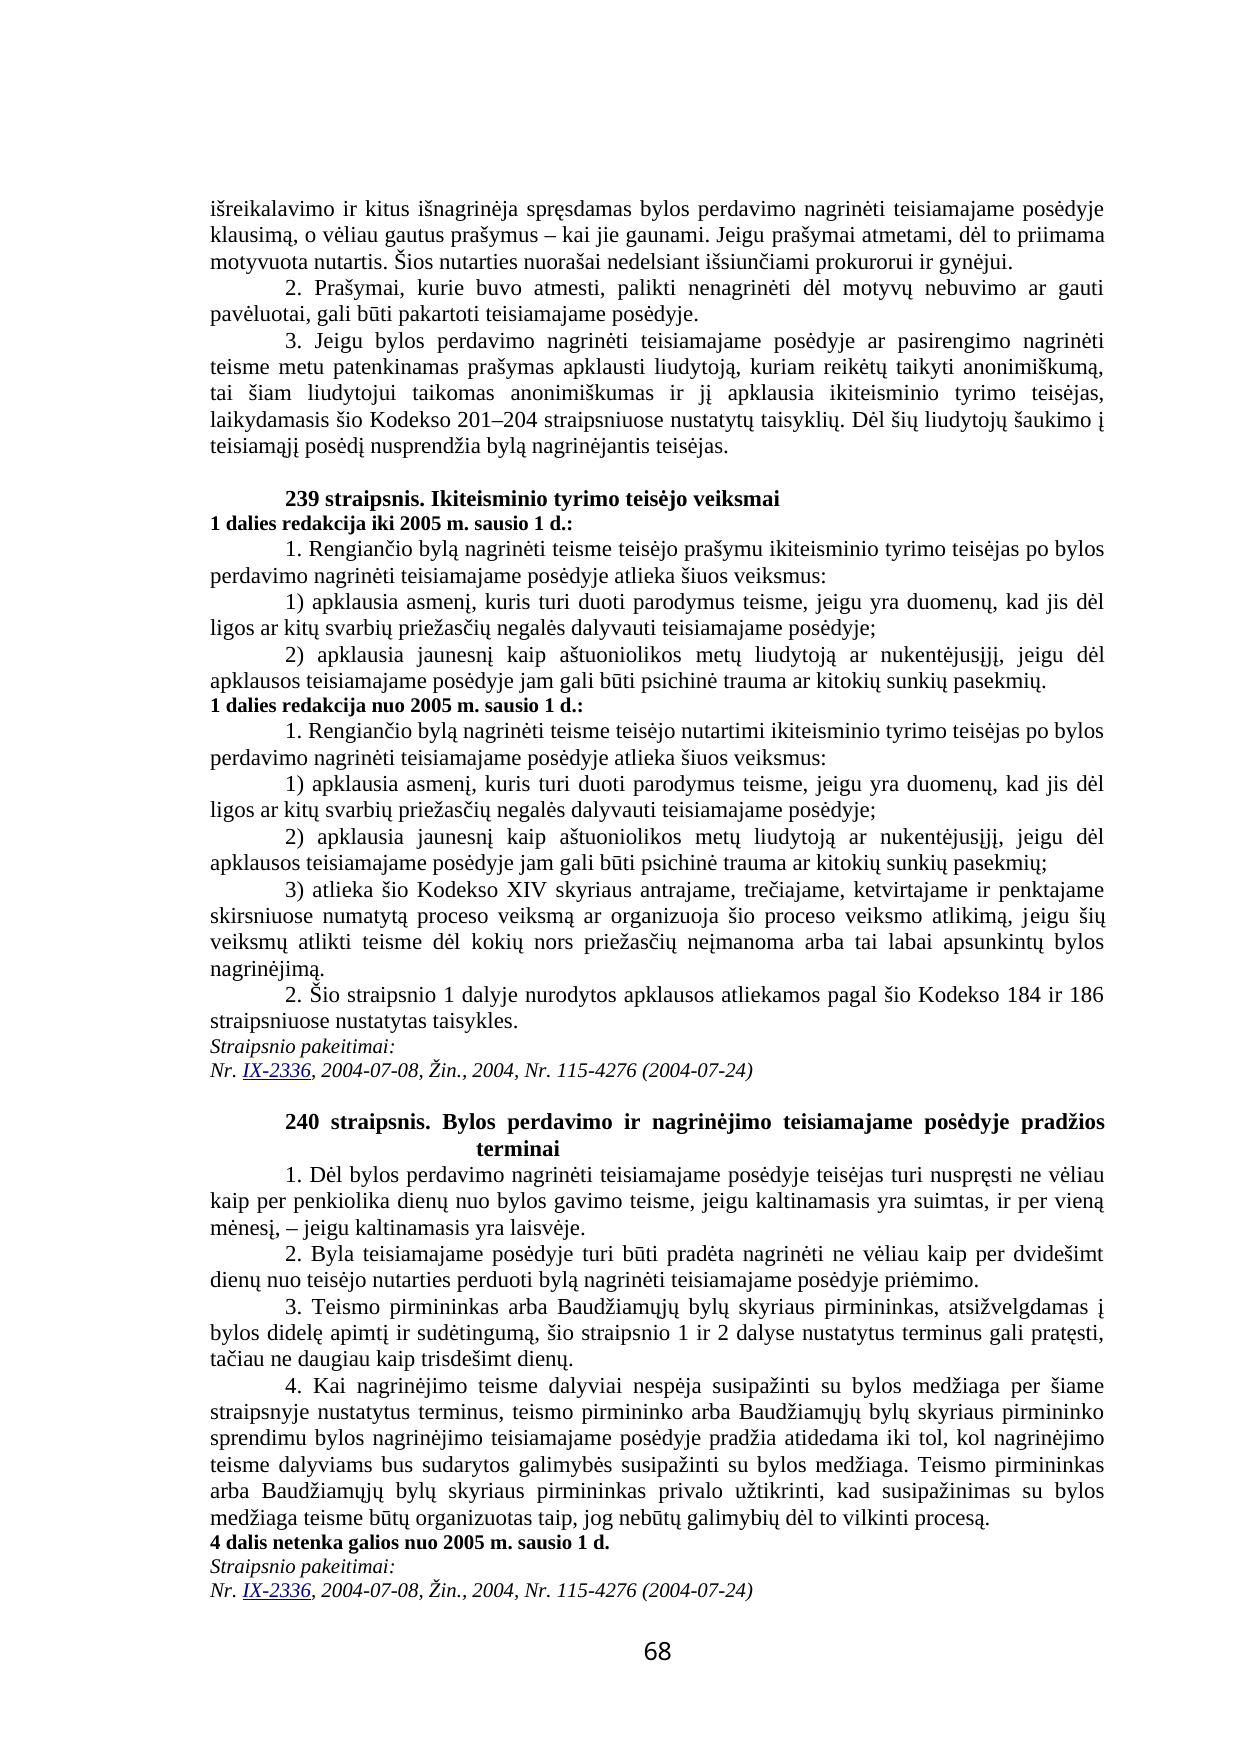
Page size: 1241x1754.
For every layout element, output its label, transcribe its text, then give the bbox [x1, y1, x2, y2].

text išreikalavimo ir kitus išnagrinėja spręsdamas bylos perdavimo nagrinėti teisiamajame posėdyje klausimą, o vėliau gautus prašymus – kai jie gaunami. Jeigu prašymai atmetami, dėl to priimama motyvuota nutartis. Šios nutarties nuorašai nedelsiant išsiunčiami prokurorui ir gynėjui. [210, 195, 1106, 274]
text Straipsnio pakeitimai: [210, 1034, 1106, 1058]
text 2) apklausia jaunesnį kaip aštuoniolikos metų liudytoją ar nukentėjusįjį, jeigu dėl apklausos teisiamajame posėdyje jam gali būti psichinė trauma ar kitokių sunkių pasekmių. [210, 641, 1106, 693]
text 3. Jeigu bylos perdavimo nagrinėti teisiamajame posėdyje ar pasirengimo nagrinėti teisme metu patenkinamas prašymas apklausti liudytoją, kuriam reikėtų taikyti anonimiškumą, tai šiam liudytojui taikomas anonimiškumas ir jį apklausia ikiteisminio tyrimo teisėjas, laikydamasis šio Kodekso 201–204 straipsniuose nustatytų taisyklių. Dėl šių liudytojų šaukimo į teisiamąjį posėdį nusprendžia bylą nagrinėjantis teisėjas. [210, 327, 1106, 458]
text 2. Byla teisiamajame posėdyje turi būti pradėta nagrinėti ne vėliau kaip per dvidešimt dienų nuo teisėjo nutarties perduoti bylą nagrinėti teisiamajame posėdyje priėmimo. [210, 1240, 1106, 1293]
text 4. Kai nagrinėjimo teisme dalyviai nespėja susipažinti su bylos medžiaga per šiame straipsnyje nustatytus terminus, teismo pirmininko arba Baudžiamųjų bylų skyriaus pirmininko sprendimu bylos nagrinėjimo teisiamajame posėdyje pradžia atidedama iki tol, kol nagrinėjimo teisme dalyviams bus sudarytos galimybės susipažinti su bylos medžiaga. Teismo pirmininkas arba Baudžiamųjų bylų skyriaus pirmininkas privalo užtikrinti, kad susipažinimas su bylos medžiaga teisme būtų organizuotas taip, jog nebūtų galimybių dėl to vilkinti procesą. [210, 1372, 1106, 1530]
text 1) apklausia asmenį, kuris turi duoti parodymus teisme, jeigu yra duomenų, kad jis dėl ligos ar kitų svarbių priežasčių negalės dalyvauti teisiamajame posėdyje; [210, 770, 1106, 823]
text 1. Rengiančio bylą nagrinėti teisme teisėjo nutartimi ikiteisminio tyrimo teisėjas po bylos perdavimo nagrinėti teisiamajame posėdyje atlieka šiuos veiksmus: [210, 717, 1106, 770]
text 2. Šio straipsnio 1 dalyje nurodytos apklausos atliekamos pagal šio Kodekso 184 ir 186 straipsniuose nustatytas taisykles. [210, 981, 1106, 1034]
text 2) apklausia jaunesnį kaip aštuoniolikos metų liudytoją ar nukentėjusįjį, jeigu dėl apklausos teisiamajame posėdyje jam gali būti psichinė trauma ar kitokių sunkių pasekmių; [210, 823, 1106, 876]
text 1. Rengiančio bylą nagrinėti teisme teisėjo prašymu ikiteisminio tyrimo teisėjas po bylos perdavimo nagrinėti teisiamajame posėdyje atlieka šiuos veiksmus: [210, 535, 1106, 588]
text Nr. IX-2336, 2004-07-08, Žin., 2004, Nr. 115-4276 (2004-07-24) [210, 1578, 1106, 1602]
text 240 straipsnis. Bylos perdavimo ir nagrinėjimo teisiamajame posėdyje pradžios terminai [285, 1108, 1106, 1161]
text 4 dalis netenka galios nuo 2005 m. sausio 1 d. [210, 1530, 1106, 1554]
text 3) atlieka šio Kodekso XIV skyriaus antrajame, trečiajame, ketvirtajame ir penktajame skirsniuose numatytą proceso veiksmą ar organizuoja šio proceso veiksmo atlikimą, jeigu šių veiksmų atlikti teisme dėl kokių nors priežasčių neįmanoma arba tai labai apsunkintų bylos nagrinėjimą. [210, 876, 1106, 981]
text 1) apklausia asmenį, kuris turi duoti parodymus teisme, jeigu yra duomenų, kad jis dėl ligos ar kitų svarbių priežasčių negalės dalyvauti teisiamajame posėdyje; [210, 588, 1106, 641]
text 239 straipsnis. Ikiteisminio tyrimo teisėjo veiksmai [210, 485, 1106, 511]
text 1. Dėl bylos perdavimo nagrinėti teisiamajame posėdyje teisėjas turi nuspręsti ne vėliau kaip per penkiolika dienų nuo bylos gavimo teisme, jeigu kaltinamasis yra suimtas, ir per vieną mėnesį, – jeigu kaltinamasis yra laisvėje. [210, 1161, 1106, 1240]
text Straipsnio pakeitimai: [210, 1554, 1106, 1578]
text Nr. IX-2336, 2004-07-08, Žin., 2004, Nr. 115-4276 (2004-07-24) [210, 1058, 1106, 1082]
text 1 dalies redakcija iki 2005 m. sausio 1 d.: [210, 511, 1106, 535]
text 1 dalies redakcija nuo 2005 m. sausio 1 d.: [210, 693, 1106, 717]
text 2. Prašymai, kurie buvo atmesti, palikti nenagrinėti dėl motyvų nebuvimo ar gauti pavėluotai, gali būti pakartoti teisiamajame posėdyje. [210, 274, 1106, 327]
text 3. Teismo pirmininkas arba Baudžiamųjų bylų skyriaus pirmininkas, atsižvelgdamas į bylos didelę apimtį ir sudėtingumą, šio straipsnio 1 ir 2 dalyse nustatytus terminus gali pratęsti, tačiau ne daugiau kaip trisdešimt dienų. [210, 1293, 1106, 1372]
